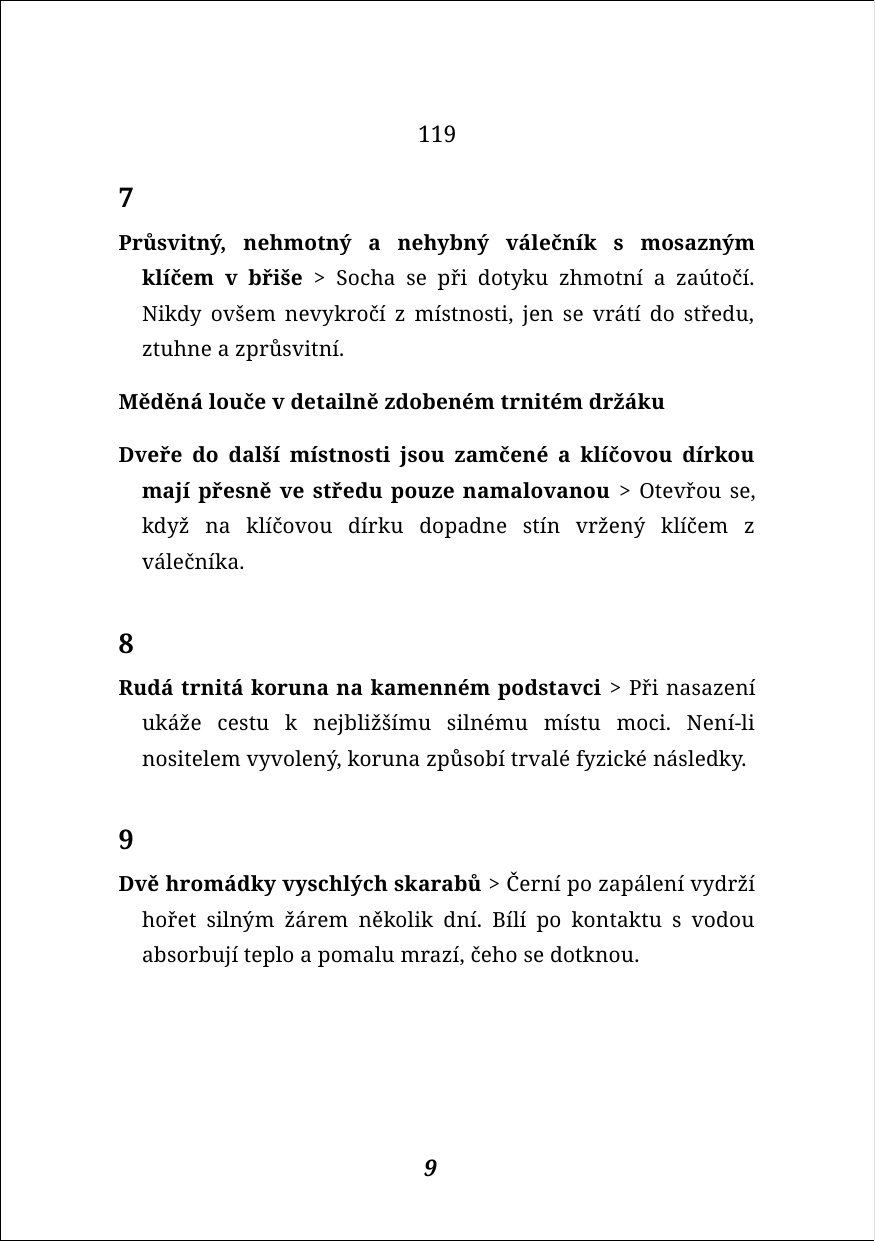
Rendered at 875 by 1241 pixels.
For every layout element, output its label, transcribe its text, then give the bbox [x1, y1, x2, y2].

subtitle 8 [118, 624, 756, 661]
text Rudá trnitá koruna na kamenném podstavci > Při nasazení ukáže cestu k nejbližšímu silnému místu moci. Není-li nositelem vyvolený, koruna způsobí trvalé fyzické následky. [118, 673, 756, 772]
text Měděná louče v detailně zdobeném trnitém držáku [118, 387, 756, 416]
text Dveře do další místnosti jsou zamčené a klíčovou dírkou mají přesně ve středu pouze namalovanou > Otevřou se, když na klíčovou dírku dopadne stín vržený klíčem z válečníka. [118, 441, 756, 576]
subtitle 7 [118, 179, 756, 216]
text Dvě hromádky vyschlých skarabů > Černí po zapálení vydrží hořet silným žárem několik dní. Bílí po kontaktu s vodou absorbují teplo a pomalu mrazí, čeho se dotknou. [118, 869, 756, 969]
subtitle 9 [118, 821, 756, 857]
text Průsvitný, nehmotný a nehybný válečník s mosazným klíčem v břiše > Socha se při dotyku zhmotní a zaútočí. Nikdy ovšem nevykročí z místnosti, jen se vrátí do středu, ztuhne a zprůsvitní. [118, 228, 756, 363]
